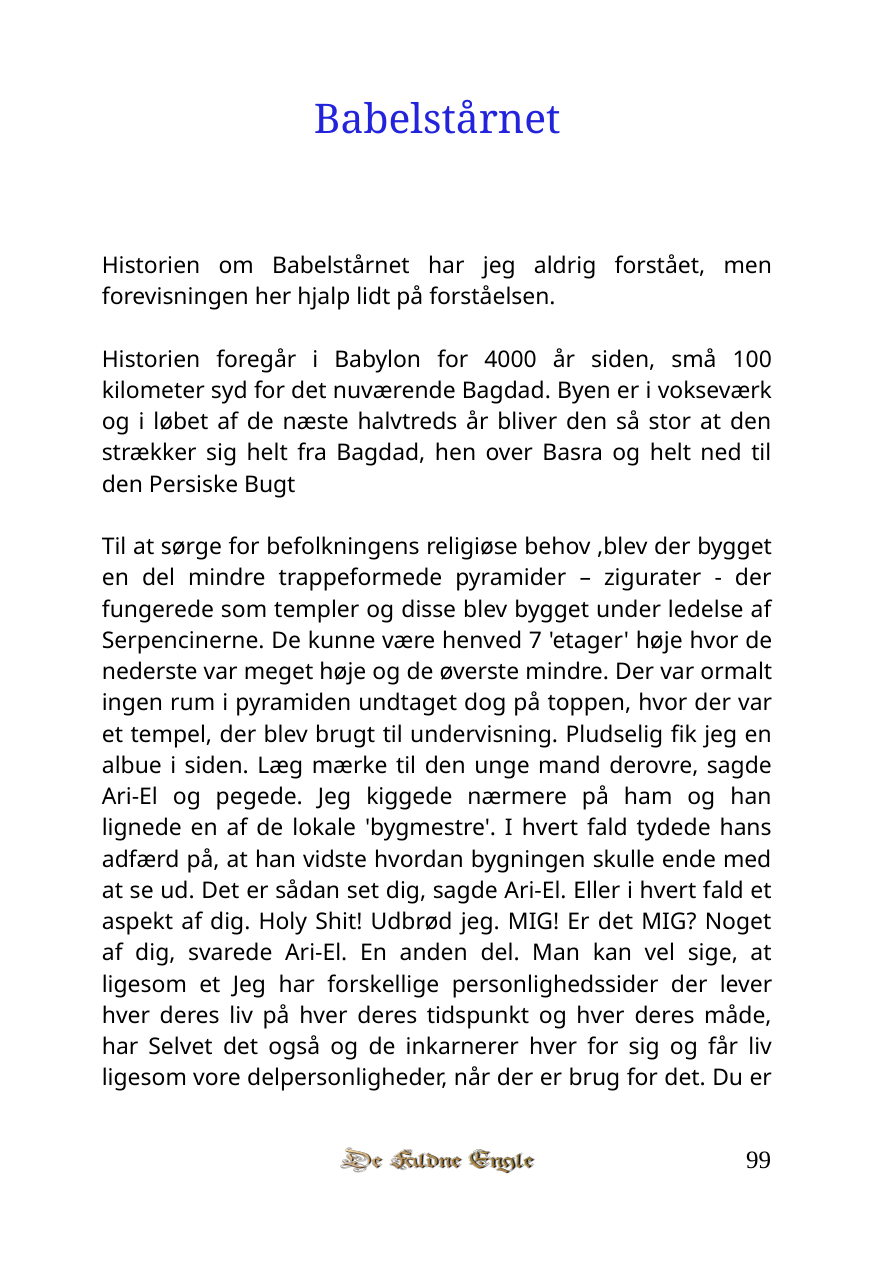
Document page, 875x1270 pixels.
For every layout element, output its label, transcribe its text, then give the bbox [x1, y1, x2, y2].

text Til at sørge for befolkningens religiøse behov ,blev der bygget en del mindre trappeformede pyramider – zigurater - der fungerede som templer og disse blev bygget under ledelse af Serpencinerne. De kunne være henved 7 'etager' høje hvor de nederste var meget høje og de øverste mindre. Der var ormalt ingen rum i pyramiden undtaget dog på toppen, hvor der var et tempel, der blev brugt til undervisning. Pludselig fik jeg en albue i siden. Læg mærke til den unge mand derovre, sagde Ari-El og pegede. Jeg kiggede nærmere på ham og han lignede en af de lokale 'bygmestre'. I hvert fald tydede hans adfærd på, at han vidste hvordan bygningen skulle ende med at se ud. Det er sådan set dig, sagde Ari-El. Eller i hvert fald et aspekt af dig. Holy Shit! Udbrød jeg. MIG! Er det MIG? Noget af dig, svarede Ari-El. En anden del. Man kan vel sige, at ligesom et Jeg har forskellige personlighedssider der lever hver deres liv på hver deres tidspunkt og hver deres måde, har Selvet det også og de inkarnerer hver for sig og får liv ligesom vore delpersonligheder, når der er brug for det. Du er [102, 530, 772, 1093]
text Historien om Babelstårnet har jeg aldrig forstået, men forevisningen her hjalp lidt på forståelsen. [102, 249, 772, 311]
text Historien foregår i Babylon for 4000 år siden, små 100 kilometer syd for det nuværende Bagdad. Byen er i vokseværk og i løbet af de næste halvtreds år bliver den så stor at den strækker sig helt fra Bagdad, hen over Basra og helt ned til den Persiske Bugt [102, 343, 772, 499]
picture [337, 1145, 537, 1175]
subtitle Babelstårnet [102, 90, 772, 145]
